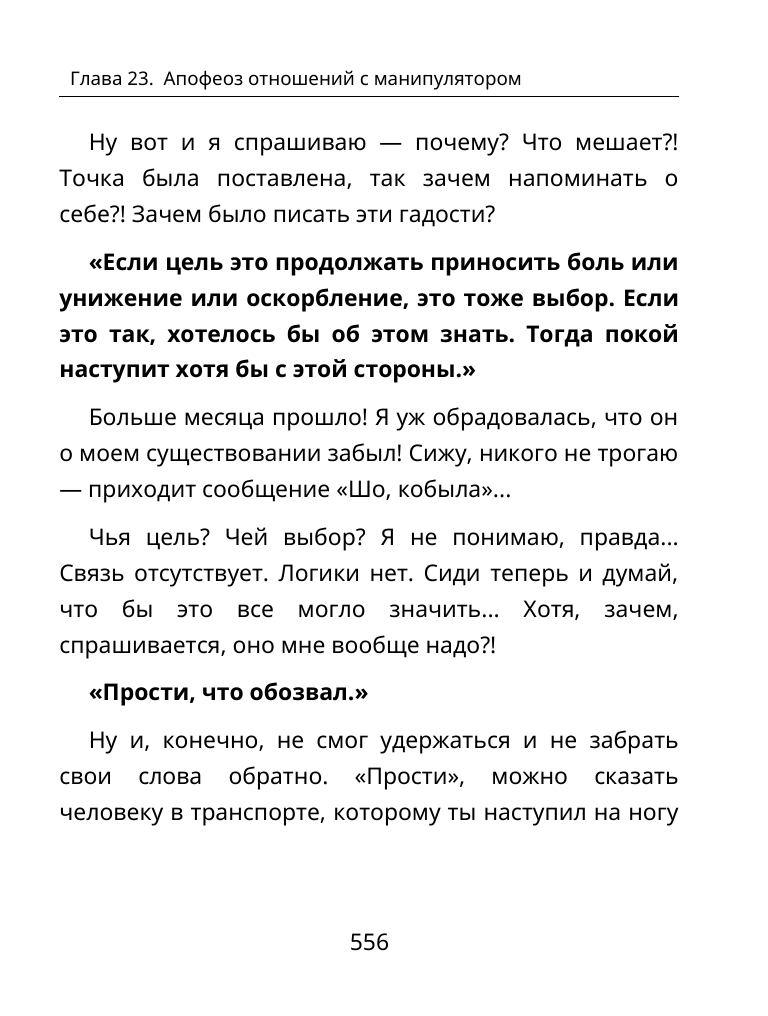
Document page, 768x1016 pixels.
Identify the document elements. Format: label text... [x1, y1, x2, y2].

text Чья цель? Чей выбор? Я не понимаю, правда... Связь отсутствует. Логики нет. Сиди теперь и думай, что бы это все могло значить... Хотя, зачем, спрашивается, оно мне вообще надо?! [59, 521, 679, 660]
text Больше месяца прошло! Я уж обрадовалась, что он о моем существовании забыл! Сижу, никого не трогаю — приходит сообщение «Шо, кобыла»... [59, 401, 679, 504]
text «Прости, что обозвал.» [59, 676, 679, 707]
text «Если цель это продолжать приносить боль или унижение или оскорбление, это тоже выбор. Если это так, хотелось бы об этом знать. Тогда покой наступит хотя бы с этой стороны.» [59, 246, 679, 385]
text Ну вот и я спрашиваю — почему? Что мешает?! Точка была поставлена, так зачем напоминать о себе?! Зачем было писать эти гадости? [59, 126, 679, 229]
text Ну и, конечно, не смог удержаться и не забрать свои слова обратно. «Прости», можно сказать человеку в транспорте, которому ты наступил на ногу [59, 724, 679, 827]
